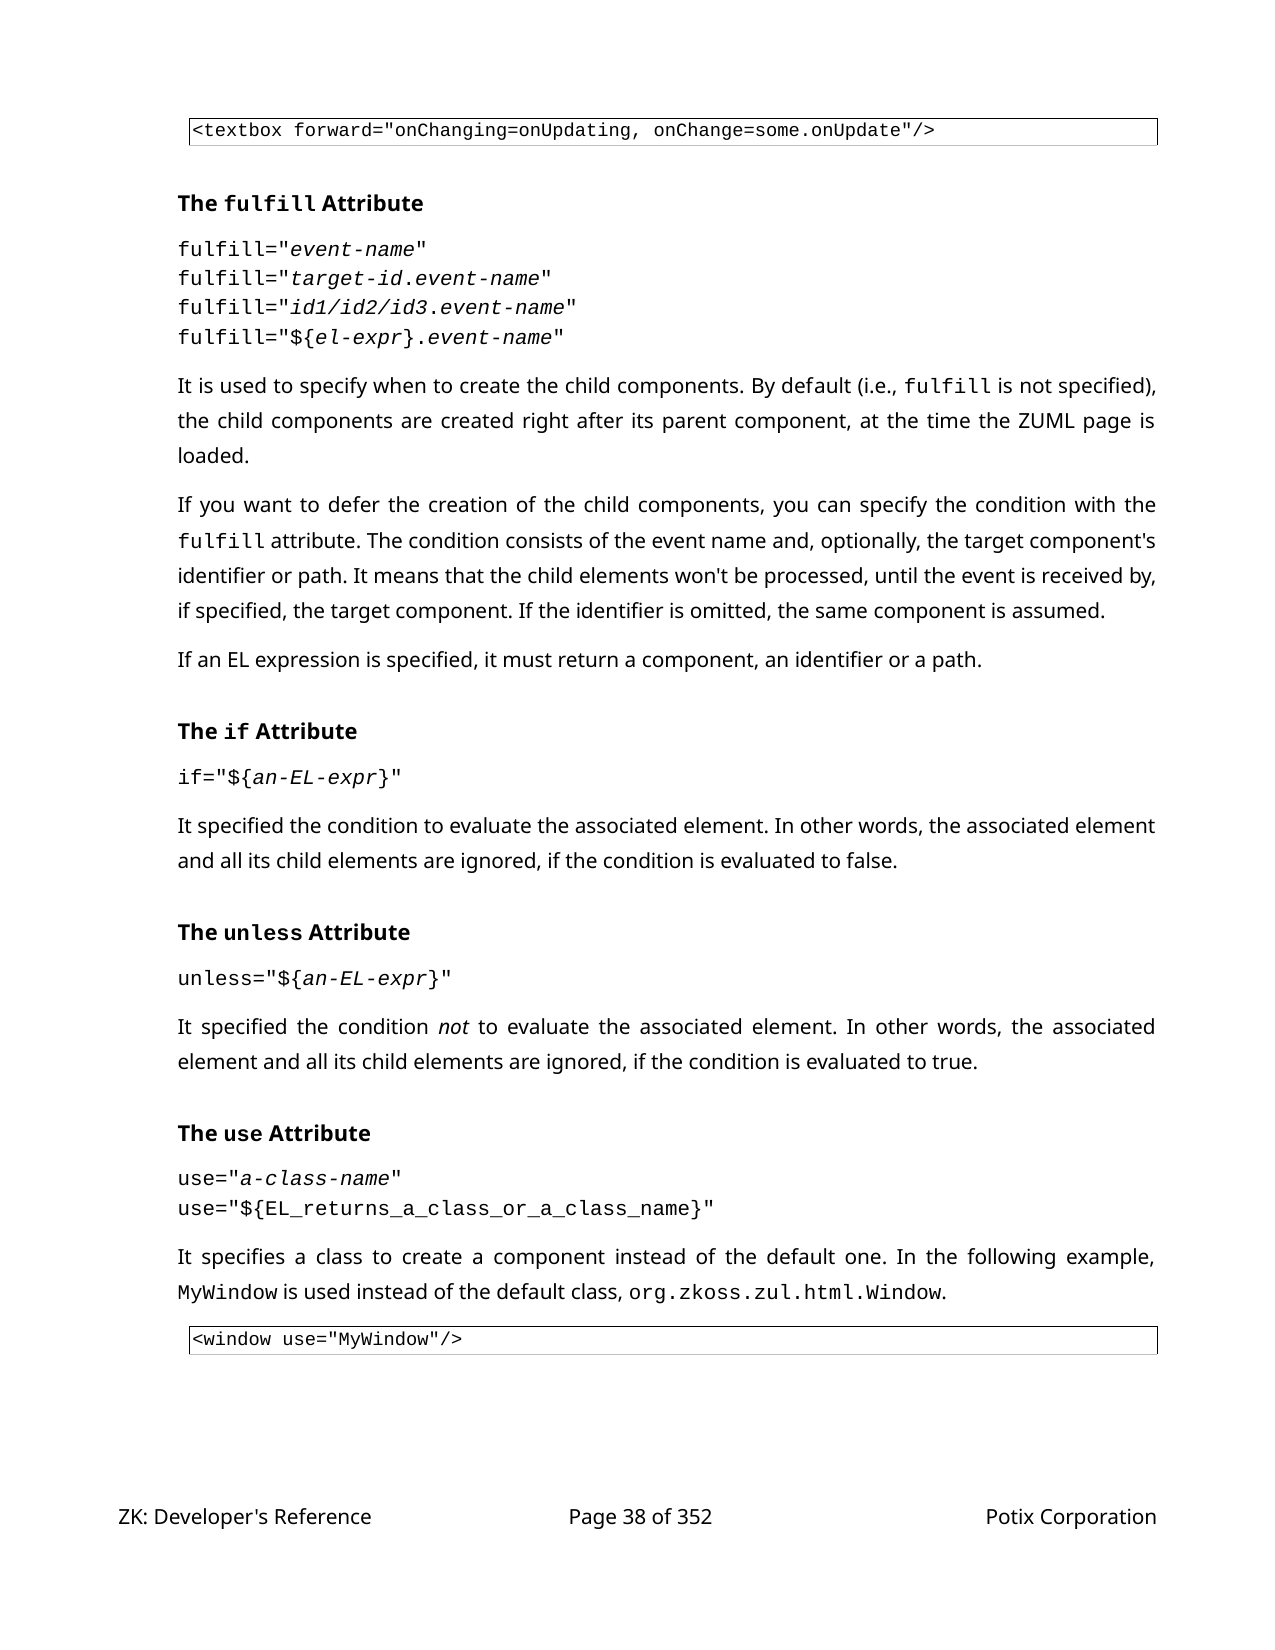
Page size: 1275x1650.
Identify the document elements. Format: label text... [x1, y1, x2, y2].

text If an EL expression is specified, it must return a component, an identifier or a path. [177, 645, 1157, 673]
text It specifies a class to create a component instead of the default one. In the following example, MyWindow is used instead of the default class, org.zkoss.zul.html.Window. [177, 1242, 1157, 1306]
subtitle The unless Attribute [177, 917, 1157, 947]
text fulfill="event-name" fulfill="target-id.event-name" fulfill="id1/id2/id3.event-name" fulfill="${el-expr}.event-name" [177, 239, 1157, 350]
text unless="${an-EL-expr}" [177, 968, 1157, 991]
text if="${an-EL-expr}" [177, 767, 1157, 790]
text <window use="MyWindow"/> [190, 1327, 1157, 1354]
subtitle The fulfill Attribute [177, 188, 1157, 218]
subtitle The if Attribute [177, 716, 1157, 746]
text If you want to defer the creation of the child components, you can specify the condition with the fulfill attribute. The condition consists of the event name and, optionally, the target component's identifier or path. It means that the child elements won't be processed, until the event is received by, if specified, the target component. If the identifier is omitted, the same component is assumed. [177, 491, 1157, 625]
subtitle The use Attribute [177, 1118, 1157, 1148]
text It specified the condition not to evaluate the associated element. In other words, the associated element and all its child elements are ignored, if the condition is evaluated to true. [177, 1012, 1157, 1075]
text It specified the condition to evaluate the associated element. In other words, the associated element and all its child elements are ignored, if the condition is evaluated to false. [177, 811, 1157, 874]
text It is used to specify when to create the child components. By default (i.e., fulfill is not specified), the child components are created right after its parent component, at the time the ZUML page is loaded. [177, 371, 1157, 470]
text <textbox forward="onChanging=onUpdating, onChange=some.onUpdate"/> [190, 119, 1157, 145]
text use="a-class-name" use="${EL_returns_a_class_or_a_class_name}" [177, 1168, 1157, 1221]
